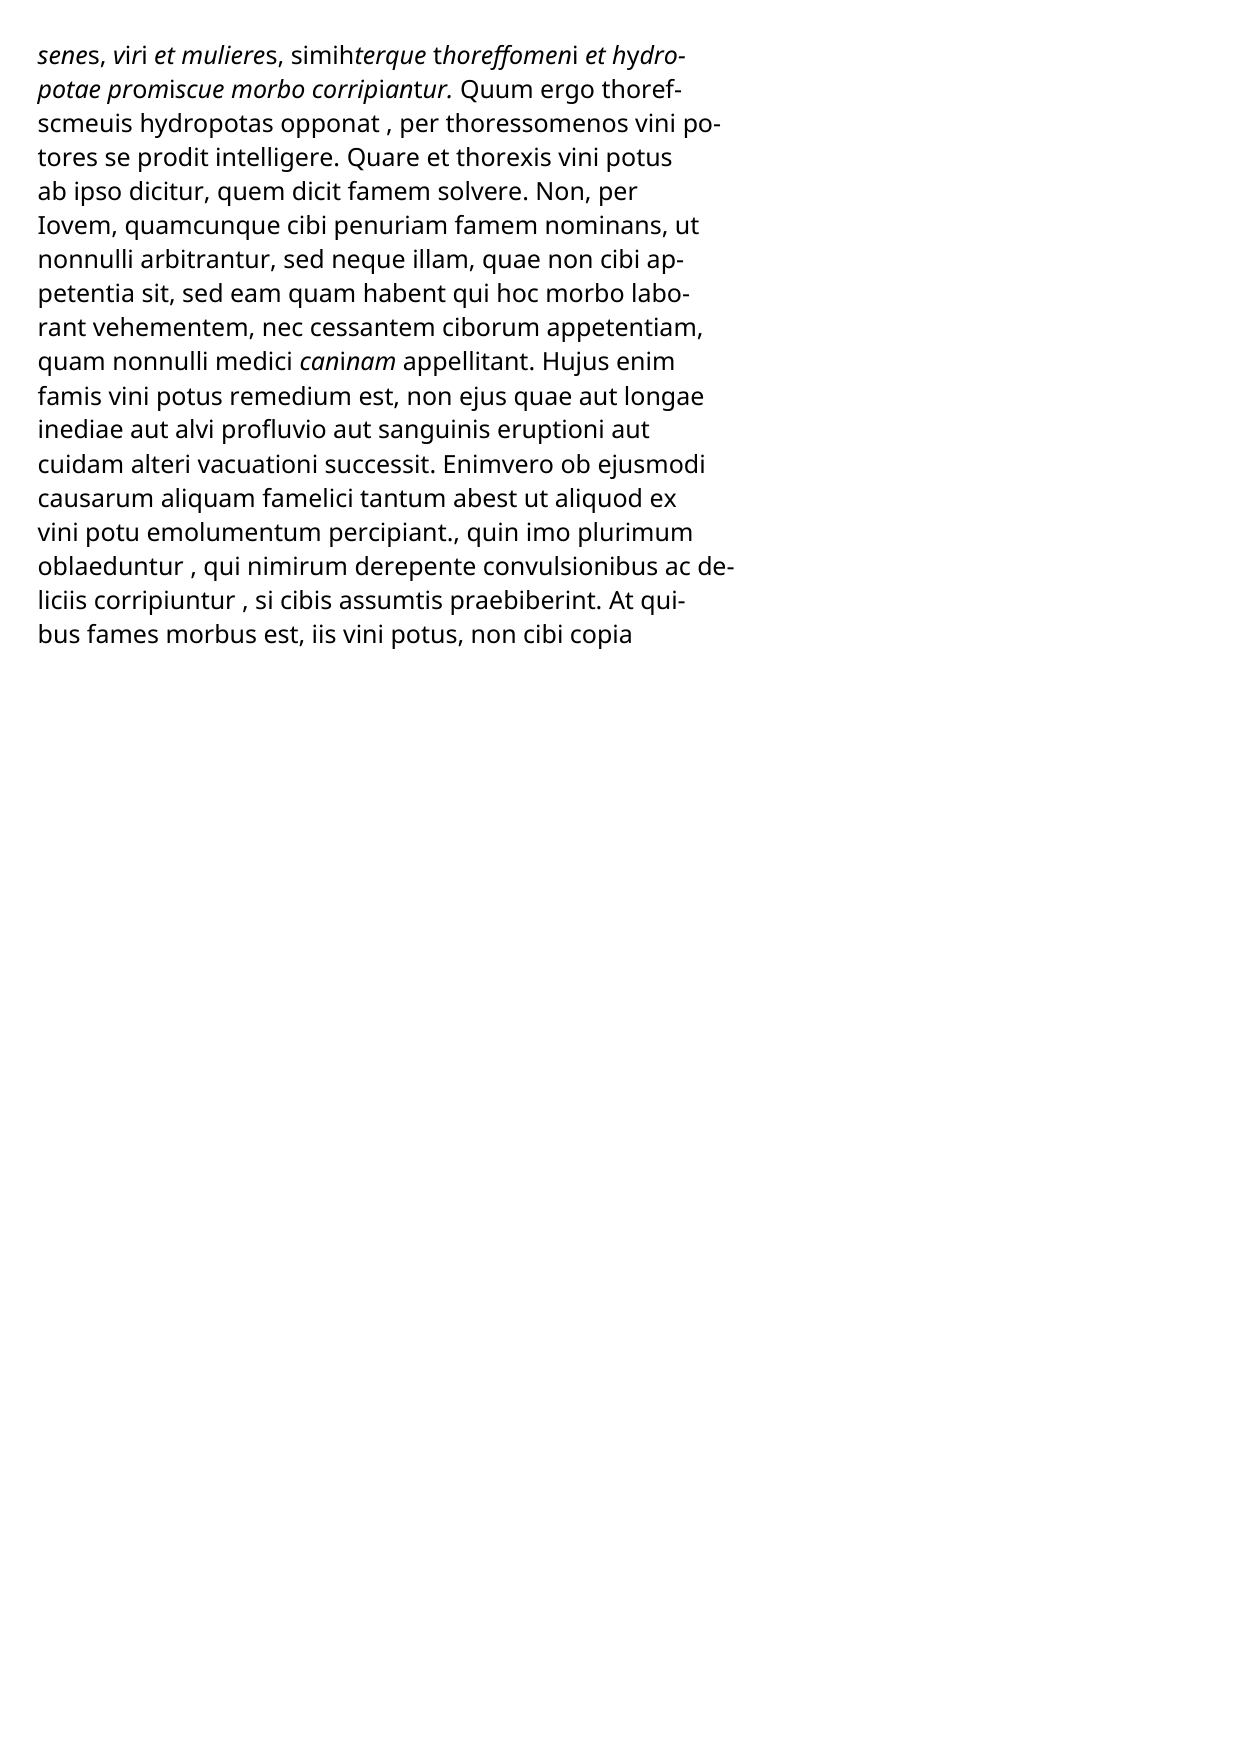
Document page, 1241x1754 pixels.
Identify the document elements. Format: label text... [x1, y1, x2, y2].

text senes, viri et mulieres, simihterque thoreffomeni et hydro- potae promiscue morbo corripiantur. Quum ergo thoref- scmeuis hydropotas opponat , per thoressomenos vini po- tores se prodit intelligere. Quare et thorexis vini potus ab ipso dicitur, quem dicit famem solvere. Non, per Iovem, quamcunque cibi penuriam famem nominans, ut nonnulli arbitrantur, sed neque illam, quae non cibi ap- petentia sit, sed eam quam habent qui hoc morbo labo- rant vehementem, nec cessantem ciborum appetentiam, quam nonnulli medici caninam appellitant. Hujus enim famis vini potus remedium est, non ejus quae aut longae inediae aut alvi profluvio aut sanguinis eruptioni aut cuidam alteri vacuationi successit. Enimvero ob ejusmodi causarum aliquam famelici tantum abest ut aliquod ex vini potu emolumentum percipiant., quin imo plurimum oblaeduntur , qui nimirum derepente convulsionibus ac de- liciis corripiuntur , si cibis assumtis praebiberint. At qui- bus fames morbus est, iis vini potus, non cibi copia [37, 37, 1203, 651]
